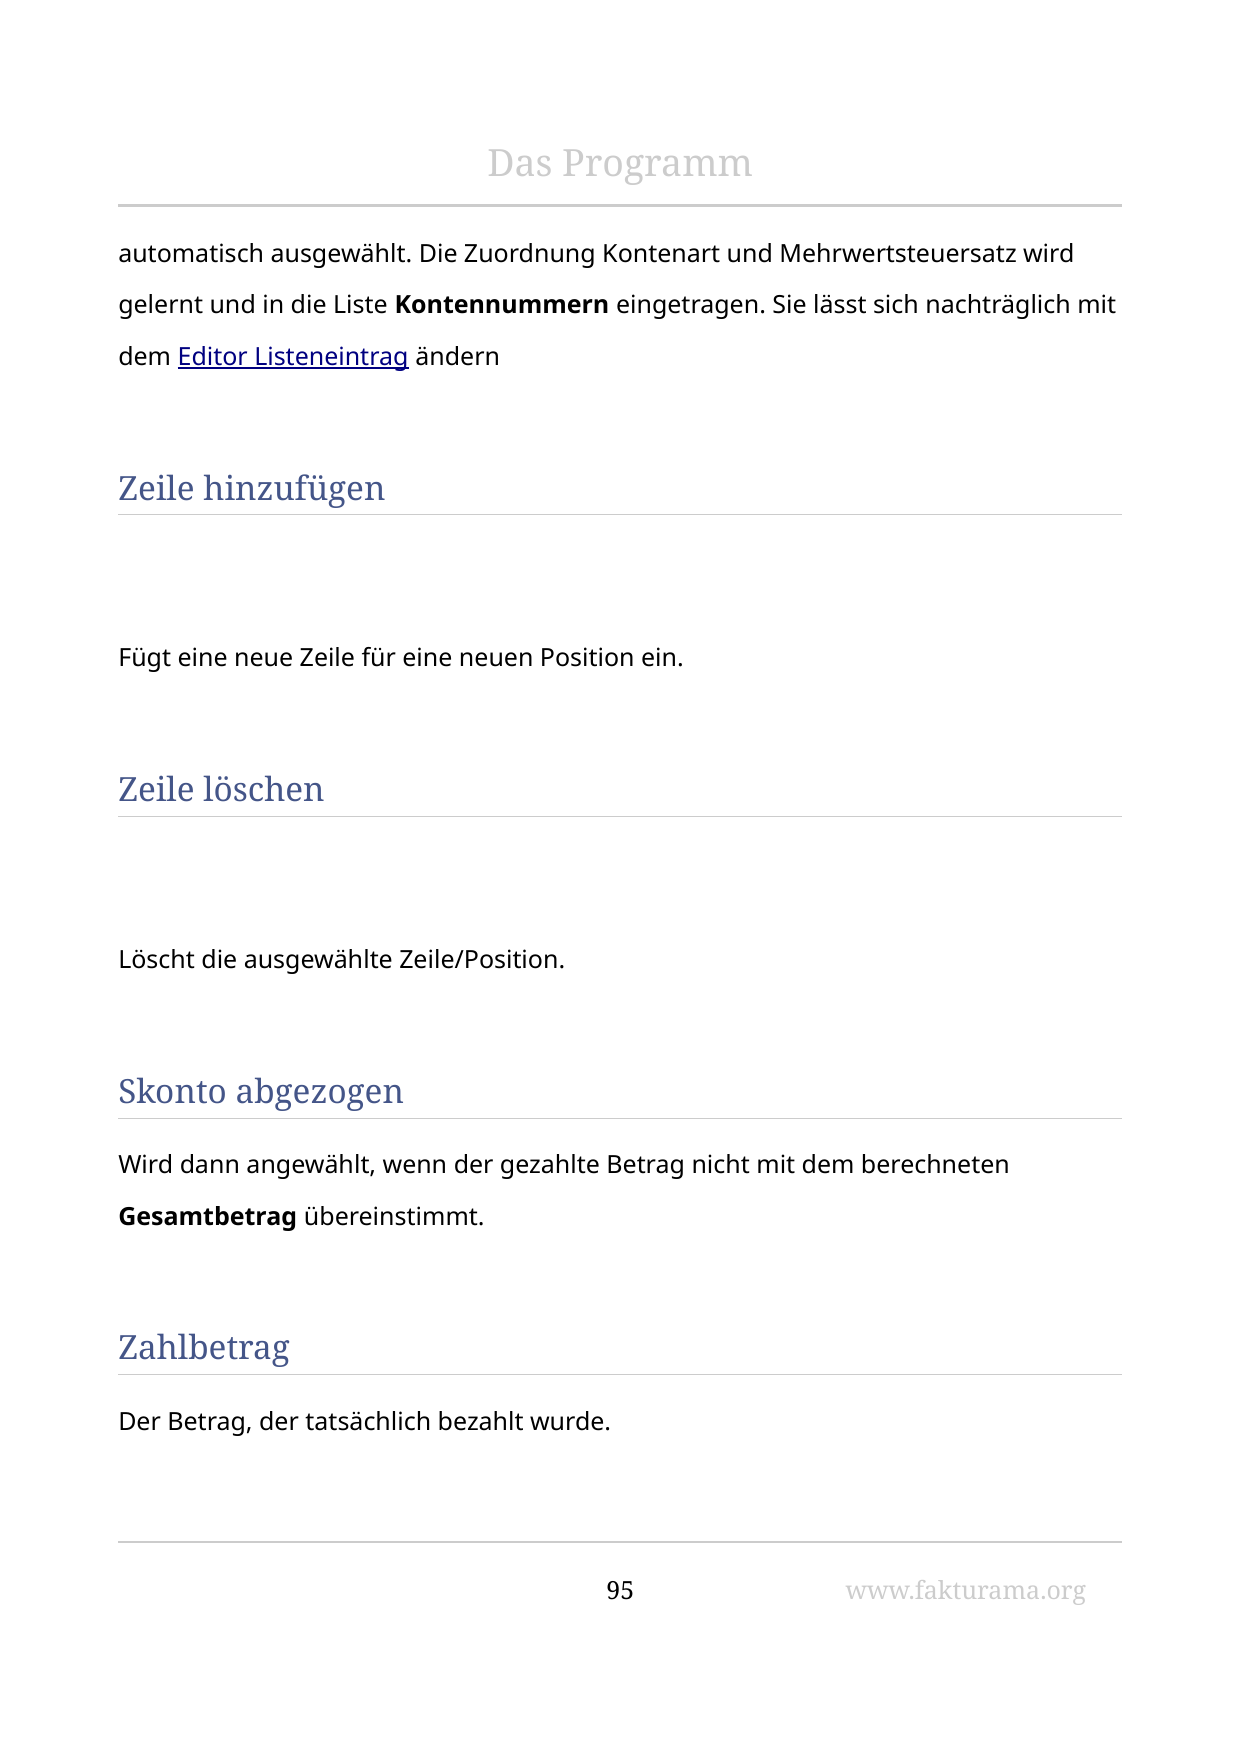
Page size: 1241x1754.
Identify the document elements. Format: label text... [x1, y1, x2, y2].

subtitle Zahlbetrag [118, 1324, 1122, 1374]
text Wird dann angewählt, wenn der gezahlte Betrag nicht mit dem berechneten Gesamtbetrag übereinstimmt. [118, 1147, 1122, 1232]
subtitle Zeile hinzufügen [118, 464, 1122, 514]
text Löscht die ausgewählte Zeile/Position. [118, 941, 1122, 975]
text Fügt eine neue Zeile für eine neuen Position ein. [118, 640, 1122, 674]
text automatisch ausgewählt. Die Zuordnung Kontenart und Mehrwertsteuersatz wird gelernt und in die Liste Kontennummern eingetragen. Sie lässt sich nachträglich mit dem Editor Listeneintrag ändern [118, 236, 1122, 372]
subtitle Zeile löschen [118, 766, 1122, 816]
text Der Betrag, der tatsächlich bezahlt wurde. [118, 1404, 1122, 1438]
subtitle Skonto abgezogen [118, 1067, 1122, 1118]
